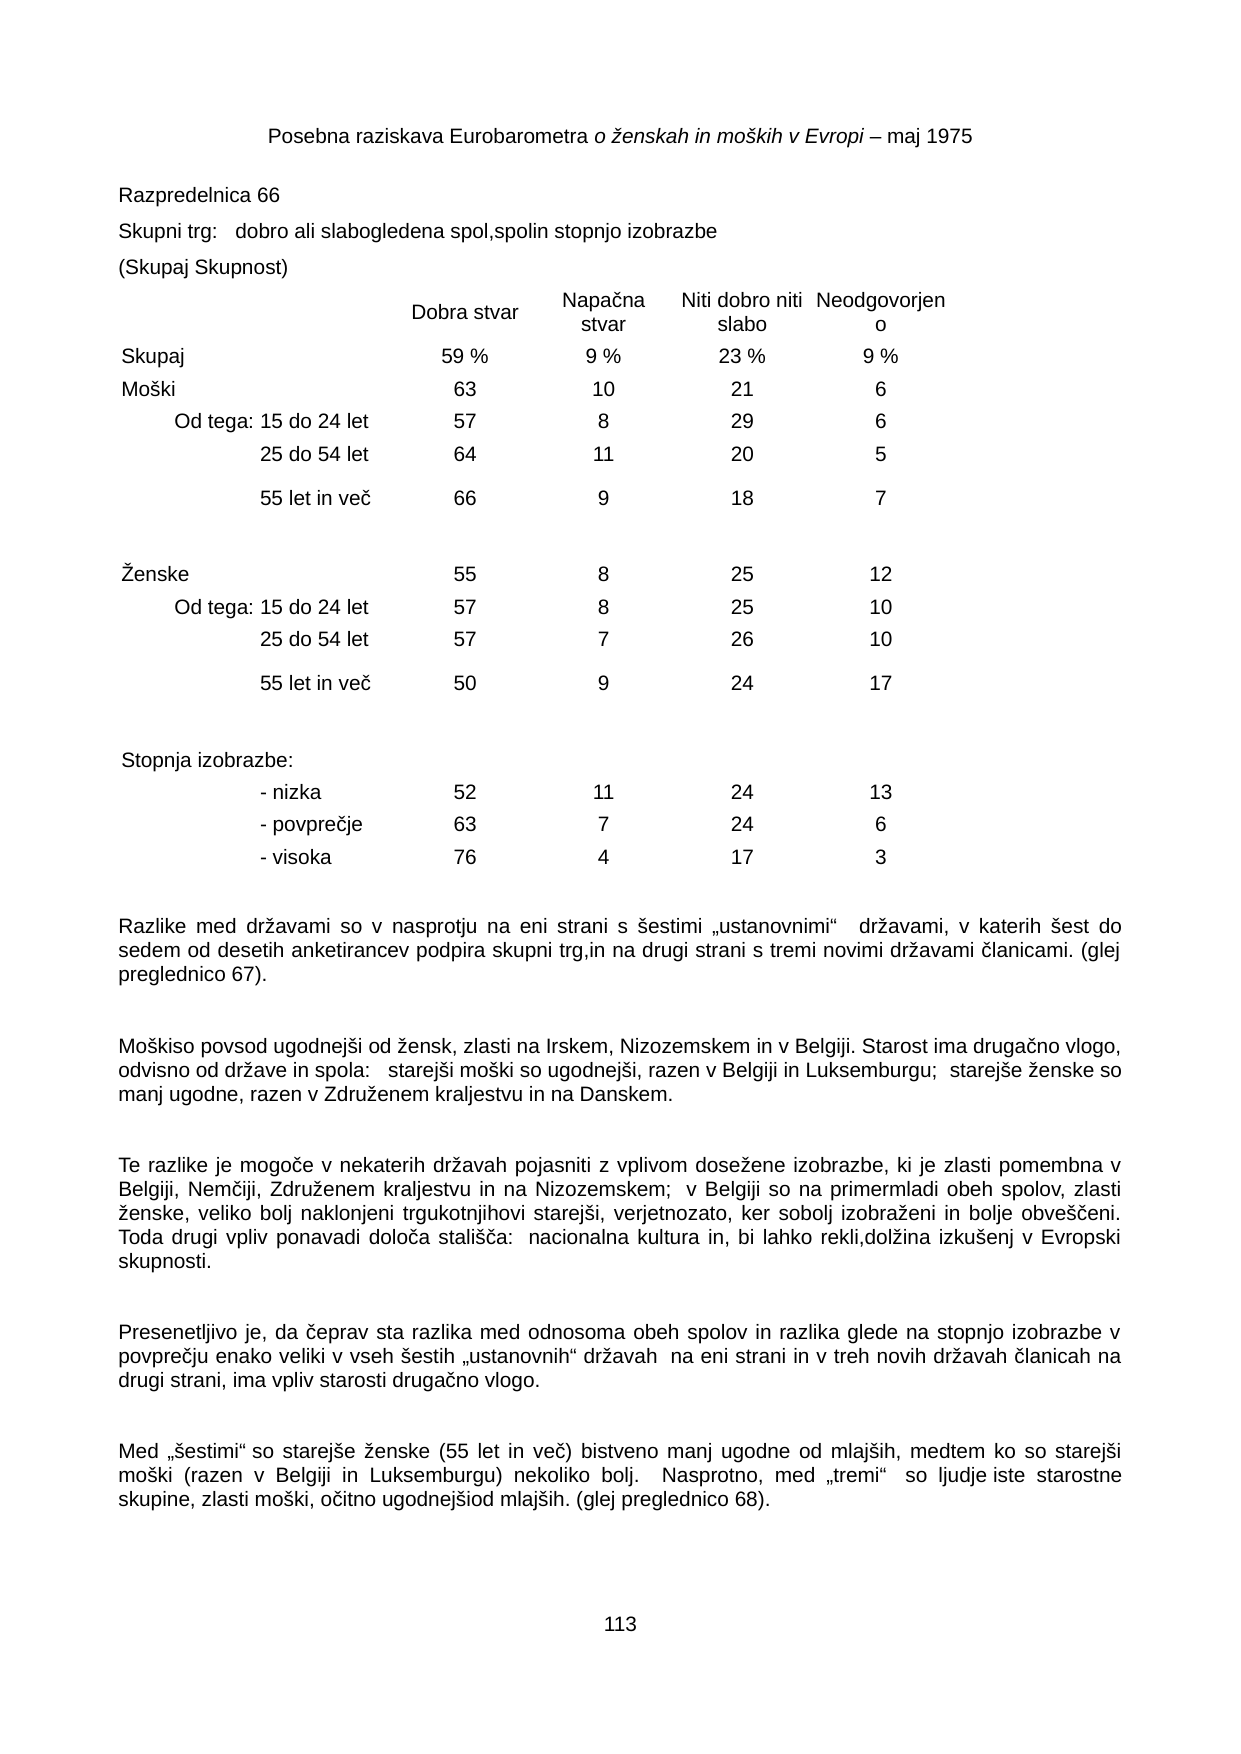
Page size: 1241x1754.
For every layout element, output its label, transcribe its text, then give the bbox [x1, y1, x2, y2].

text Med „šestimi“ so starejše ženske (55 let in več) bistveno manj ugodne od mlajših, medtem ko so starejši moški (razen v Belgiji in Luksemburgu) nekoliko bolj. Nasprotno, med „tremi“ so ljudje iste starostne skupine, zlasti moški, očitno ugodnejšiod mlajših. (glej preglednico 68). [118, 1439, 1122, 1511]
table_cell [257, 711, 395, 743]
table_cell Od tega: [118, 590, 257, 623]
table_cell 7 [534, 623, 673, 655]
table_cell 55 let in več [257, 655, 395, 711]
table_cell 17 [673, 841, 811, 873]
table_cell 7 [811, 470, 950, 526]
table_cell [534, 526, 673, 558]
table_cell 25 do 54 let [257, 437, 395, 470]
table_cell [118, 437, 257, 470]
table_cell [673, 526, 811, 558]
table_cell 26 [673, 623, 811, 655]
table_cell [118, 711, 257, 743]
table_cell [257, 373, 395, 405]
table_cell Ženske [118, 558, 257, 590]
table_cell 18 [673, 470, 811, 526]
table_cell 57 [395, 405, 534, 437]
table_cell - povprečje [257, 808, 395, 841]
table_header Dobra stvar [395, 284, 534, 340]
table_cell [534, 743, 673, 776]
table_cell 8 [534, 405, 673, 437]
text Razpredelnica 66 [118, 183, 1122, 207]
table_cell 8 [534, 590, 673, 623]
table_cell [811, 711, 950, 743]
table_cell 24 [673, 776, 811, 808]
text Moškiso povsod ugodnejši od žensk, zlasti na Irskem, Nizozemskem in v Belgiji. Starost ima drugačno vlogo, odvisno od države in spola: starejši moški so ugodnejši, razen v Belgiji in Luksemburgu; starejše ženske so manj ugodne, razen v Združenem kraljestvu in na Danskem. [118, 1033, 1122, 1105]
table_cell [118, 526, 257, 558]
table_cell [395, 711, 534, 743]
table_cell [257, 340, 395, 372]
table_cell 8 [534, 558, 673, 590]
table_cell 12 [811, 558, 950, 590]
table_cell 10 [811, 590, 950, 623]
table_cell [118, 776, 257, 808]
table_cell [257, 526, 395, 558]
table_cell 13 [811, 776, 950, 808]
table_cell 11 [534, 776, 673, 808]
table_cell 17 [811, 655, 950, 711]
table_cell 25 [673, 558, 811, 590]
table_cell [534, 711, 673, 743]
text Presenetljivo je, da čeprav sta razlika med odnosoma obeh spolov in razlika glede na stopnjo izobrazbe v povprečju enako veliki v vseh šestih „ustanovnih“ državah na eni strani in v treh novih državah članicah na drugi strani, ima vpliv starosti drugačno vlogo. [118, 1320, 1122, 1392]
table_cell 23 % [673, 340, 811, 372]
table_cell [673, 743, 811, 776]
table_cell - visoka [257, 841, 395, 873]
table_cell [118, 841, 257, 873]
table_cell Skupaj [118, 340, 257, 372]
table_cell 9 [534, 655, 673, 711]
table_cell 4 [534, 841, 673, 873]
table_cell 24 [673, 655, 811, 711]
text Skupni trg: dobro ali slabogledena spol,spolin stopnjo izobrazbe [118, 219, 1122, 243]
table_cell 63 [395, 808, 534, 841]
table_cell 6 [811, 405, 950, 437]
table_cell 55 [395, 558, 534, 590]
table_cell 63 [395, 373, 534, 405]
table_cell Stopnja izobrazbe: [118, 743, 395, 776]
table_cell 9 [534, 470, 673, 526]
table_header [257, 284, 395, 340]
table_cell [673, 711, 811, 743]
table_header Niti dobro niti slabo [673, 284, 811, 340]
table_cell 11 [534, 437, 673, 470]
text (Skupaj Skupnost) [118, 254, 1122, 278]
table_cell - nizka [257, 776, 395, 808]
table_cell 52 [395, 776, 534, 808]
table_cell 9 % [811, 340, 950, 372]
table_cell 57 [395, 590, 534, 623]
table_cell 6 [811, 373, 950, 405]
text Razlike med državami so v nasprotju na eni strani s šestimi „ustanovnimi“ državami, v katerih šest do sedem od desetih anketirancev podpira skupni trg,in na drugi strani s tremi novimi državami članicami. (glej preglednico 67). [118, 914, 1122, 986]
table_cell [257, 558, 395, 590]
table_cell 25 do 54 let [257, 623, 395, 655]
table_cell 20 [673, 437, 811, 470]
table_cell 15 do 24 let [257, 590, 395, 623]
text Te razlike je mogoče v nekaterih državah pojasniti z vplivom dosežene izobrazbe, ki je zlasti pomembna v Belgiji, Nemčiji, Združenem kraljestvu in na Nizozemskem; v Belgiji so na primermladi obeh spolov, zlasti ženske, veliko bolj naklonjeni trgukotnjihovi starejši, verjetnozato, ker sobolj izobraženi in bolje obveščeni. Toda drugi vpliv ponavadi določa stališča: nacionalna kultura in, bi lahko rekli,dolžina izkušenj v Evropski skupnosti. [118, 1153, 1122, 1272]
table_cell 76 [395, 841, 534, 873]
table_cell 29 [673, 405, 811, 437]
table_cell 7 [534, 808, 673, 841]
table_cell 50 [395, 655, 534, 711]
table_cell [118, 623, 257, 655]
table_cell 55 let in več [257, 470, 395, 526]
table_cell 9 % [534, 340, 673, 372]
table_cell 10 [534, 373, 673, 405]
table_cell [395, 526, 534, 558]
table_cell 25 [673, 590, 811, 623]
table_cell [811, 526, 950, 558]
table_header [118, 284, 257, 340]
table_cell 64 [395, 437, 534, 470]
table_cell [811, 743, 950, 776]
table_cell 6 [811, 808, 950, 841]
table_header Neodgovorjeno [811, 284, 950, 340]
table_cell 10 [811, 623, 950, 655]
table_cell 5 [811, 437, 950, 470]
table_cell [118, 808, 257, 841]
table_cell 21 [673, 373, 811, 405]
table_cell [118, 470, 257, 526]
table_cell [118, 655, 257, 711]
table_cell Moški [118, 373, 257, 405]
table_cell 15 do 24 let [257, 405, 395, 437]
table_cell 24 [673, 808, 811, 841]
table_header Napačna stvar [534, 284, 673, 340]
table_cell [395, 743, 534, 776]
table_cell 66 [395, 470, 534, 526]
table_cell 57 [395, 623, 534, 655]
table_cell 59 % [395, 340, 534, 372]
table_cell 3 [811, 841, 950, 873]
table_cell Od tega: [118, 405, 257, 437]
